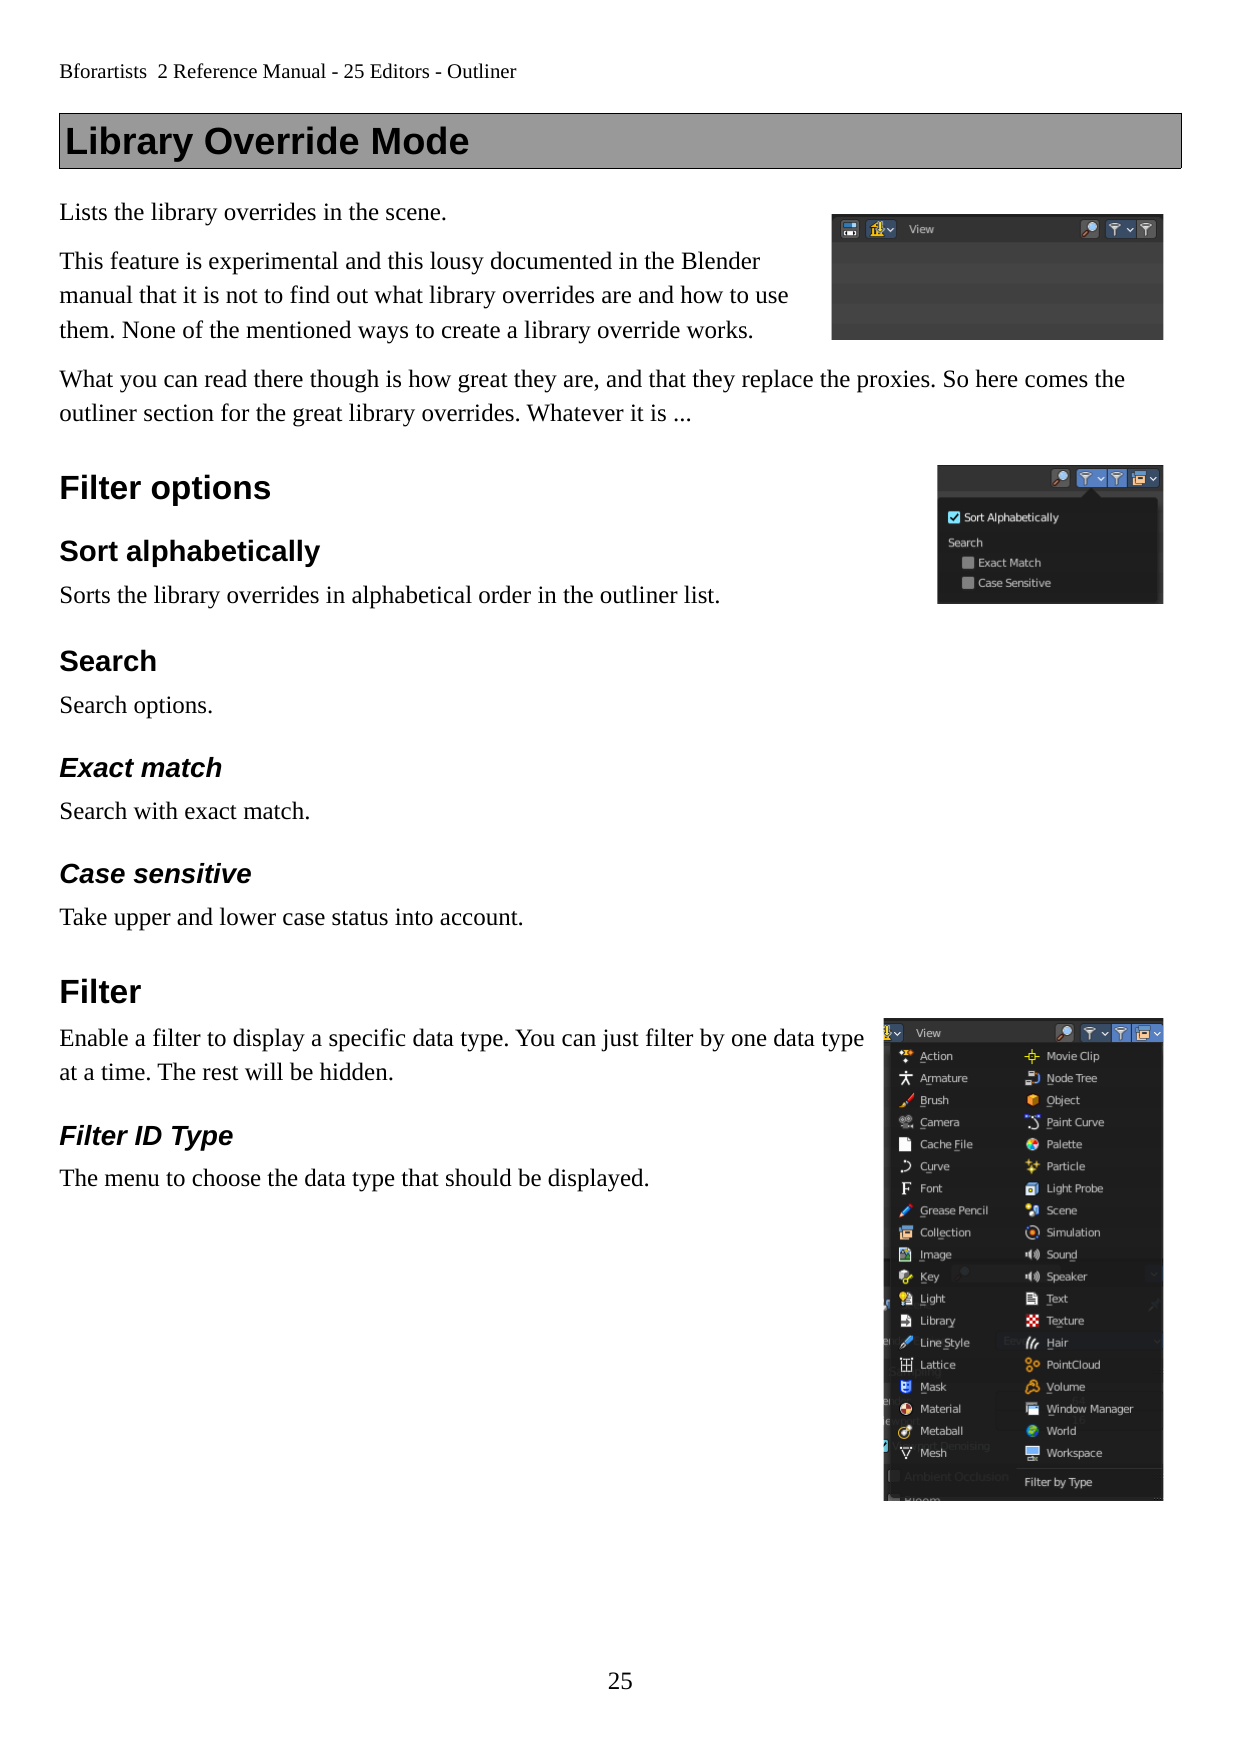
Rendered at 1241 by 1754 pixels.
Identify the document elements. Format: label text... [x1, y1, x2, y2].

text Take upper and lower case status into account. [59, 902, 1181, 931]
text Lists the library overrides in the scene. [59, 197, 1181, 225]
subtitle Search [59, 644, 1181, 677]
subtitle Filter ID Type [59, 1119, 883, 1151]
text Search with exact match. [59, 796, 1181, 825]
subtitle [1164, 1119, 1181, 1151]
table_header Library Override Mode [60, 114, 1181, 168]
text Enable a filter to display a specific data type. You can just filter by one data type at a time. The rest will be hidden. [59, 1023, 883, 1086]
subtitle Case sensitive [59, 857, 1181, 889]
subtitle Sort alphabetically [59, 534, 937, 568]
subtitle [1164, 534, 1181, 568]
picture [831, 214, 1164, 340]
text What you can read there though is how great they are, and that they replace the proxies. So here comes the outliner section for the great library overrides. Whatever it is ... [59, 364, 1181, 427]
picture [937, 465, 1164, 604]
subtitle Exact match [59, 752, 1181, 783]
subtitle [1164, 468, 1181, 507]
text The menu to choose the data type that should be displayed. [59, 1163, 883, 1192]
text Sorts the library overrides in alphabetical order in the outliner list. [59, 580, 1181, 609]
subtitle Filter [59, 972, 1181, 1010]
text Search options. [59, 690, 1181, 719]
text This feature is experimental and this lousy documented in the Blender manual that it is not to find out what library overrides are and how to use them. None of the mentioned ways to create a library override works. [59, 246, 1181, 343]
picture [883, 1018, 1164, 1501]
subtitle Filter options [59, 468, 937, 507]
